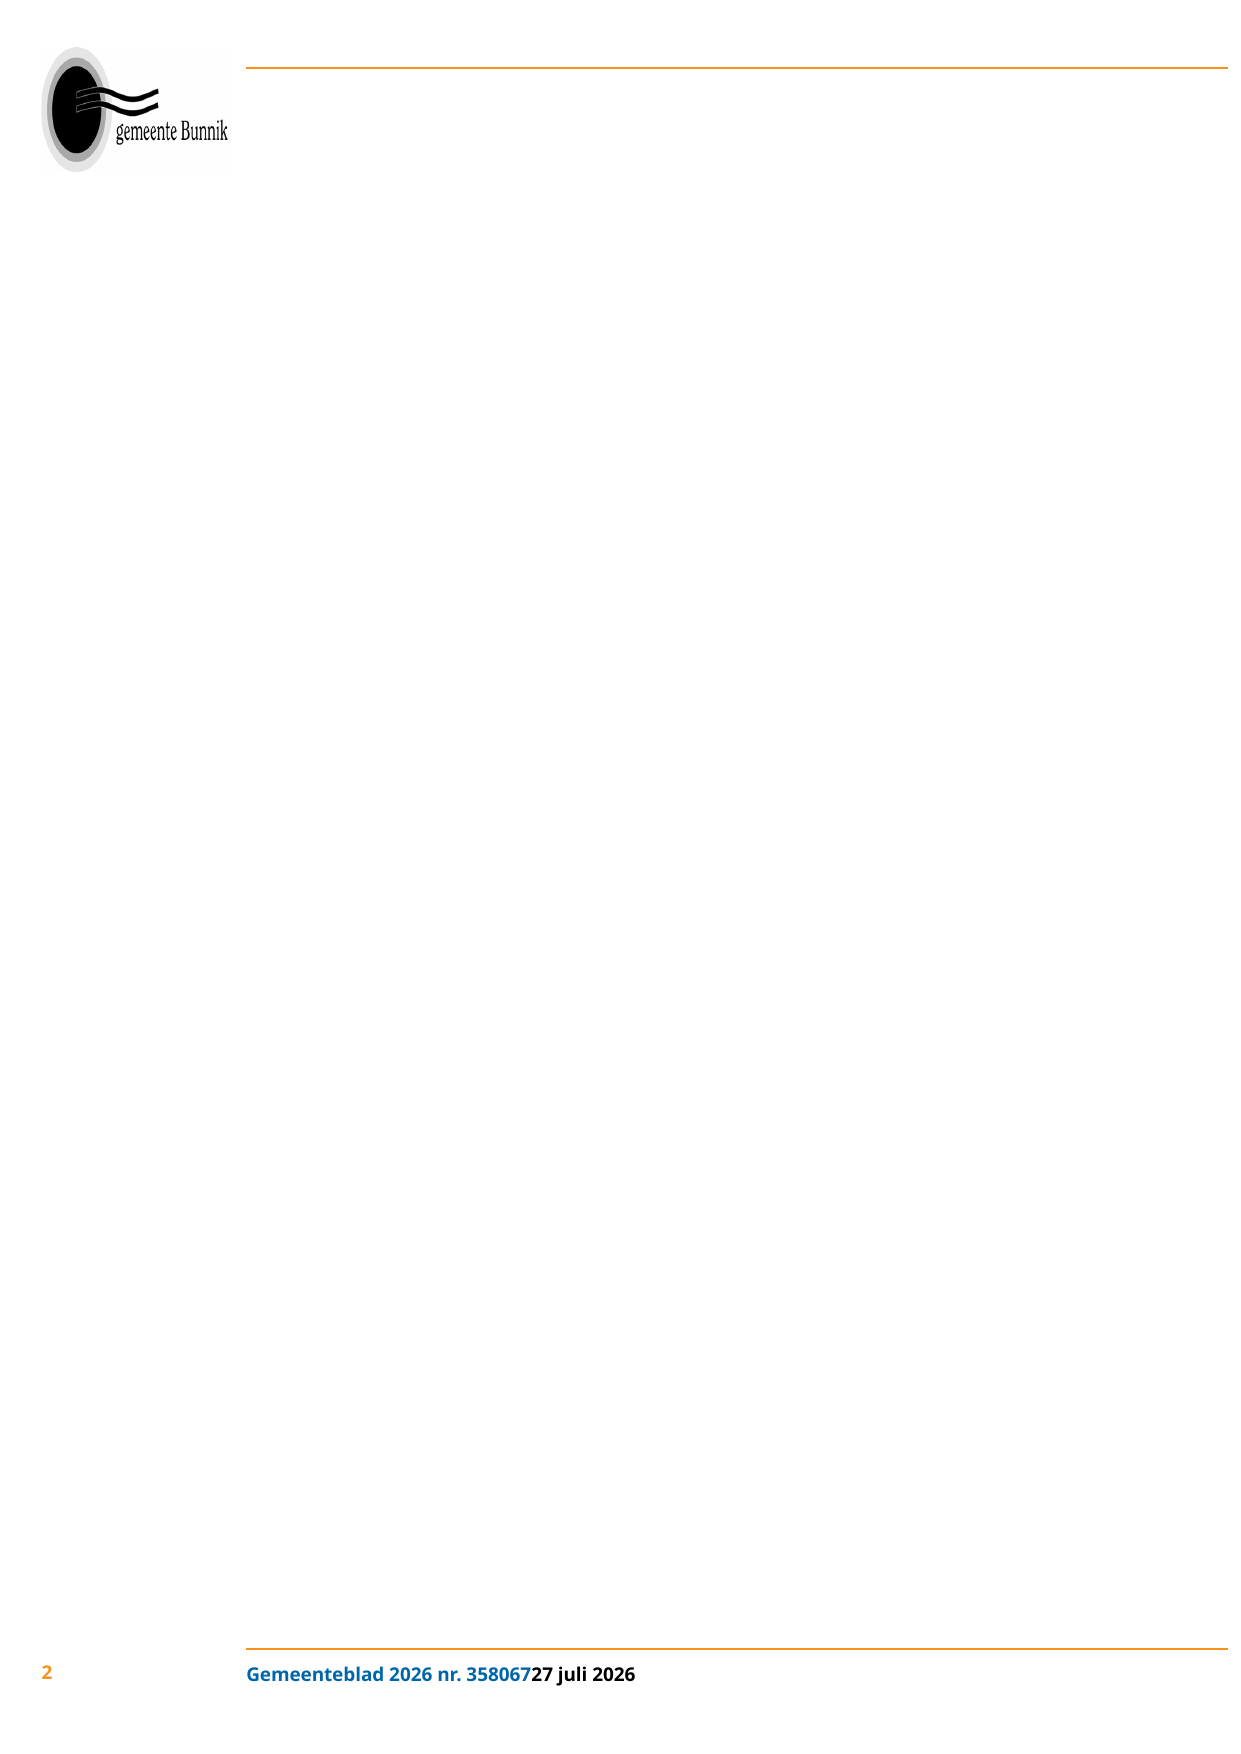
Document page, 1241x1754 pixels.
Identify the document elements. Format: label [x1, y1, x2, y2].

picture [41, 47, 231, 172]
